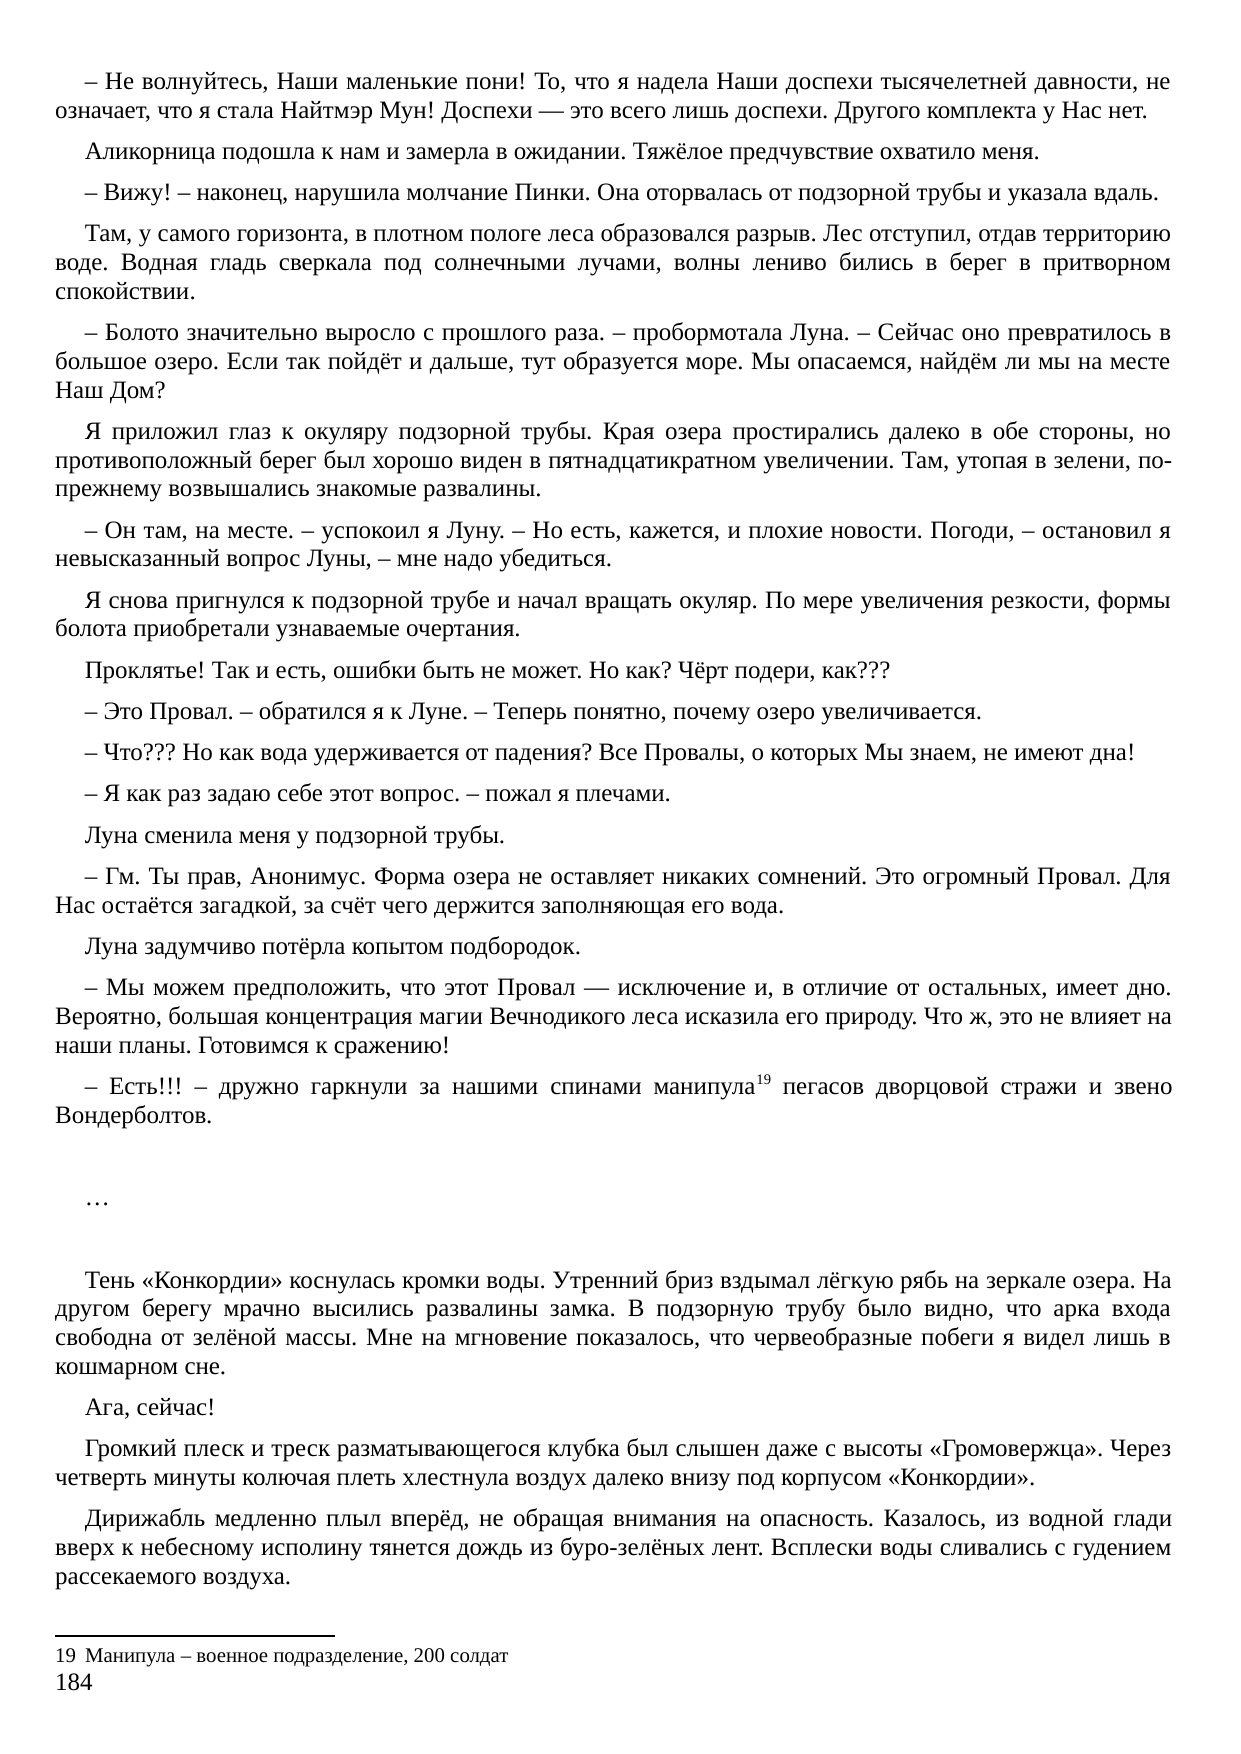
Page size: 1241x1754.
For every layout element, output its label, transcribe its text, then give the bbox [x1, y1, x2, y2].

text Луна сменила меня у подзорной трубы. [55, 820, 1173, 848]
text – Вижу! – наконец, нарушила молчание Пинки. Она оторвалась от подзорной трубы и указала вдаль. [55, 177, 1173, 206]
text – Есть!!! – дружно гаркнули за нашими спинами манипула пегасов дворцовой стражи и звено Вондерболтов. [55, 1071, 1173, 1128]
text Дирижабль медленно плыл вперёд, не обращая внимания на опасность. Казалось, из водной глади вверх к небесному исполину тянется дождь из буро-зелёных лент. Всплески воды сливались с гудением рассекаемого воздуха. [55, 1503, 1173, 1590]
text – Болото значительно выросло с прошлого раза. – пробормотала Луна. – Сейчас оно превратилось в большое озеро. Если так пойдёт и дальше, тут образуется море. Мы опасаемся, найдём ли мы на месте Наш Дом? [55, 317, 1173, 403]
text – Мы можем предположить, что этот Провал — исключение и, в отличие от остальных, имеет дно. Вероятно, большая концентрация магии Вечнодикого леса исказила его природу. Что ж, это не влияет на наши планы. Готовимся к сражению! [55, 972, 1173, 1058]
text Я снова пригнулся к подзорной трубе и начал вращать окуляр. По мере увеличения резкости, формы болота приобретали узнаваемые очертания. [55, 585, 1173, 642]
text Тень «Конкордии» коснулась кромки воды. Утренний бриз вздымал лёгкую рябь на зеркале озера. На другом берегу мрачно высились развалины замка. В подзорную трубу было видно, что арка входа свободна от зелёной массы. Мне на мгновение показалось, что червеобразные побеги я видел лишь в кошмарном сне. [55, 1265, 1173, 1380]
text Проклятье! Так и есть, ошибки быть не может. Но как? Чёрт подери, как??? [55, 655, 1173, 683]
text Ага, сейчас! [55, 1392, 1173, 1421]
text Там, у самого горизонта, в плотном пологе леса образовался разрыв. Лес отступил, отдав территорию воде. Водная гладь сверкала под солнечными лучами, волны лениво бились в берег в притворном спокойствии. [55, 218, 1173, 305]
text Манипула – военное подразделение, 200 солдат [55, 1642, 1173, 1667]
text Аликорница подошла к нам и замерла в ожидании. Тяжёлое предчувствие охватило меня. [55, 136, 1173, 165]
text – Не волнуйтесь, Наши маленькие пони! То, что я надела Наши доспехи тысячелетней давности, не означает, что я стала Найтмэр Мун! Доспехи — это всего лишь доспехи. Другого комплекта у Нас нет. [55, 66, 1173, 123]
text Луна задумчиво потёрла копытом подбородок. [55, 931, 1173, 960]
text – Он там, на месте. – успокоил я Луну. – Но есть, кажется, и плохие новости. Погоди, – остановил я невысказанный вопрос Луны, – мне надо убедиться. [55, 515, 1173, 572]
text – Гм. Ты прав, Анонимус. Форма озера не оставляет никаких сомнений. Это огромный Провал. Для Нас остаётся загадкой, за счёт чего держится заполняющая его вода. [55, 861, 1173, 918]
text – Что??? Но как вода удерживается от падения? Все Провалы, о которых Мы знаем, не имеют дна! [55, 737, 1173, 766]
text … [55, 1182, 1173, 1211]
text Я приложил глаз к окуляру подзорной трубы. Края озера простирались далеко в обе стороны, но противоположный берег был хорошо виден в пятнадцатикратном увеличении. Там, утопая в зелени, по-прежнему возвышались знакомые развалины. [55, 416, 1173, 502]
text Громкий плеск и треск разматывающегося клубка был слышен даже с высоты «Громовержца». Через четверть минуты колючая плеть хлестнула воздух далеко внизу под корпусом «Конкордии». [55, 1433, 1173, 1491]
text – Я как раз задаю себе этот вопрос. – пожал я плечами. [55, 778, 1173, 807]
text – Это Провал. – обратился я к Луне. – Теперь понятно, почему озеро увеличивается. [55, 696, 1173, 725]
